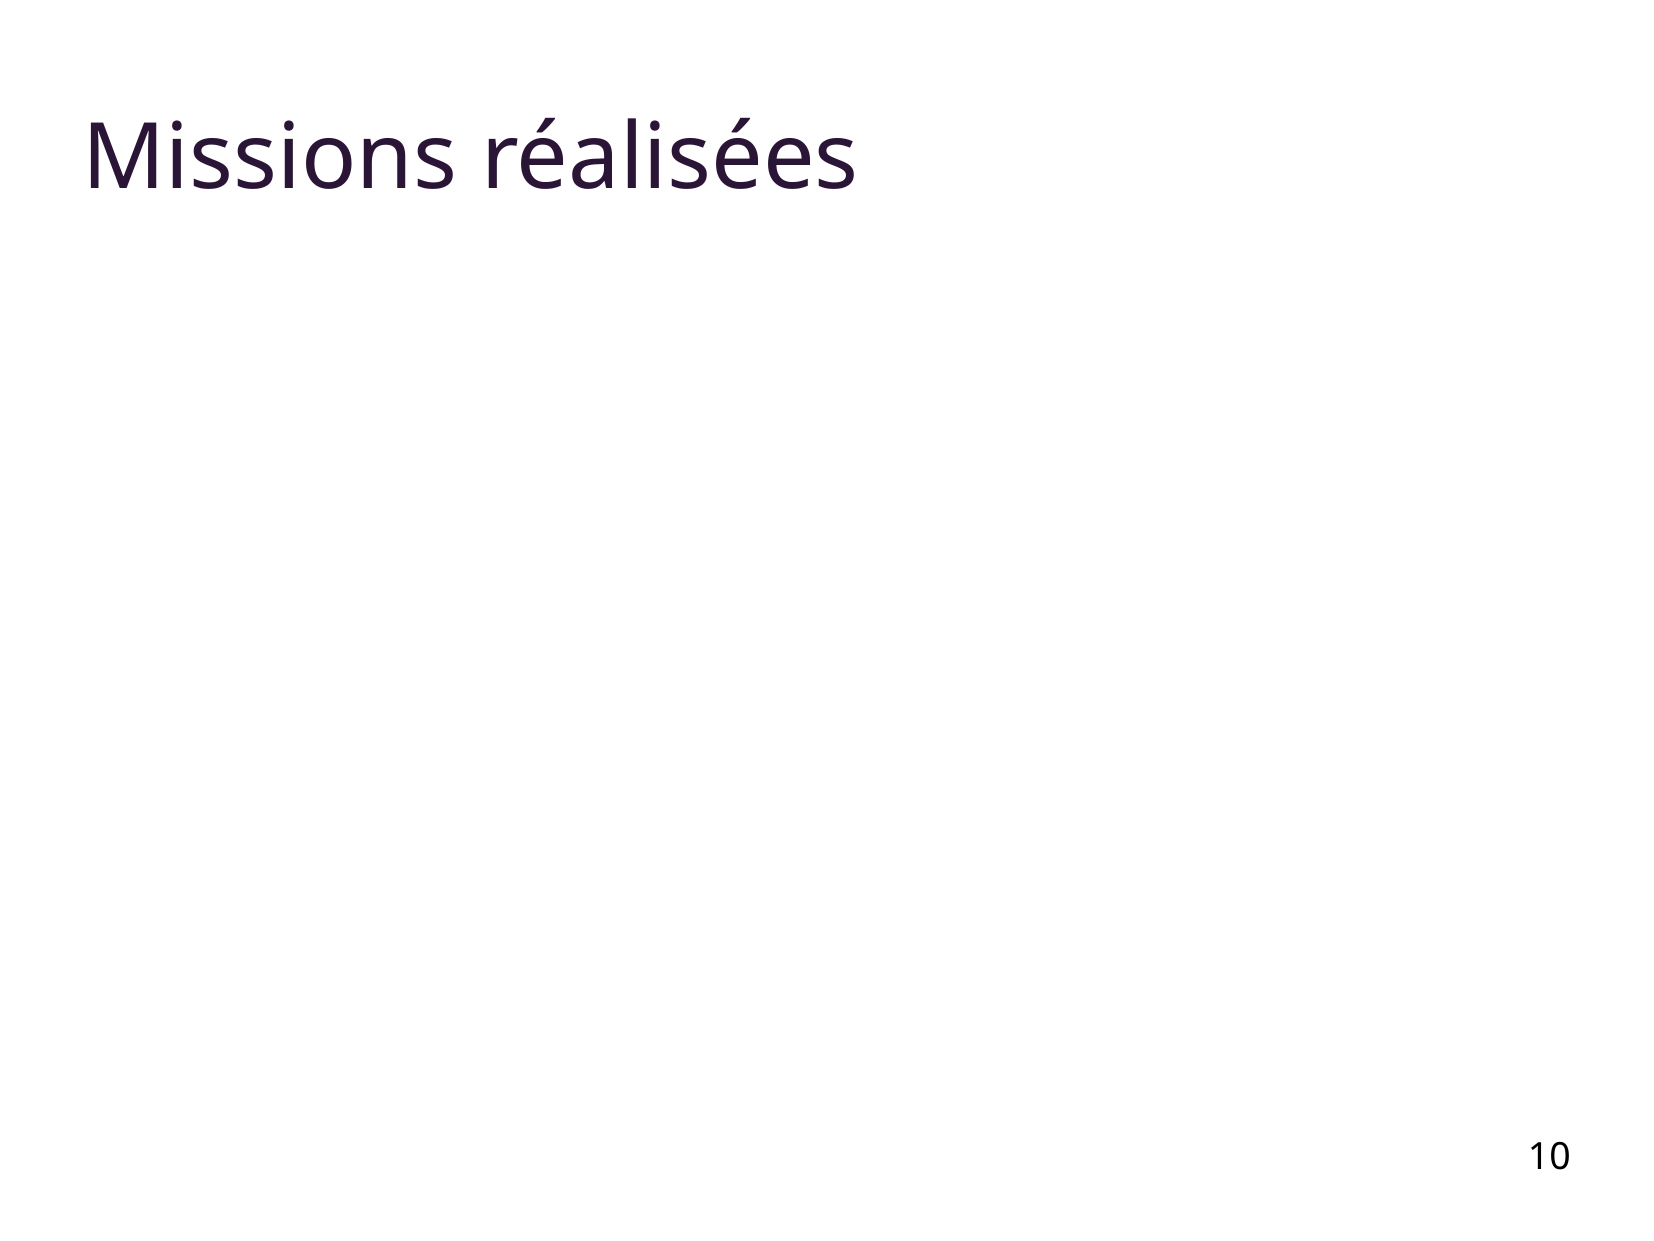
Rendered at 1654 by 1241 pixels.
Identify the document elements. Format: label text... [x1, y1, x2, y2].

title Missions réalisées [82, 49, 1571, 257]
